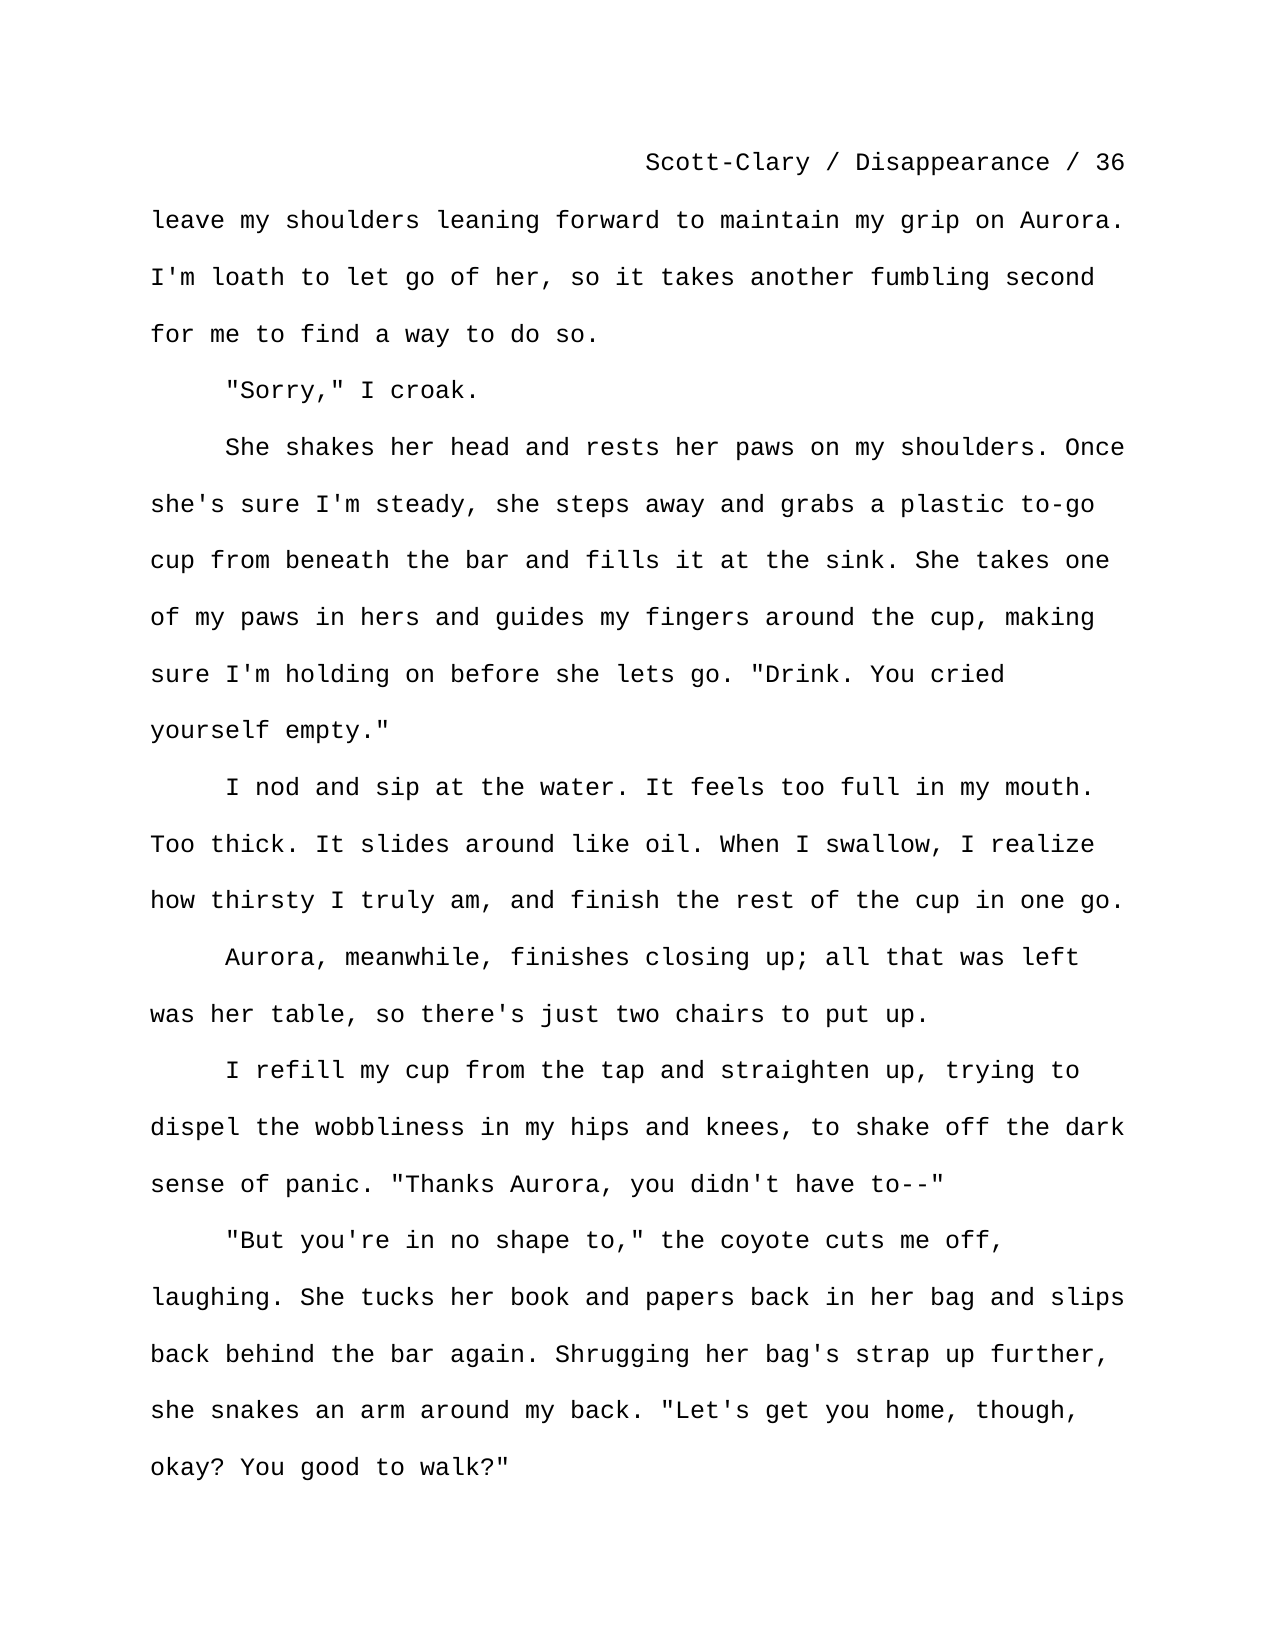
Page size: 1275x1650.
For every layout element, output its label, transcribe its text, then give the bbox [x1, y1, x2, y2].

text I nod and sip at the water. It feels too full in my mouth. Too thick. It slides around like oil. When I swallow, I realize how thirsty I truly am, and finish the rest of the cup in one go. [150, 774, 1125, 916]
text "But you're in no shape to," the coyote cuts me off, laughing. She tucks her book and papers back in her bag and slips back behind the bar again. Shrugging her bag's strap up further, she snakes an arm around my back. "Let's get you home, though, okay? You good to walk?" [150, 1228, 1125, 1483]
text "Sorry," I croak. [150, 378, 1125, 406]
text I refill my cup from the tap and straighten up, trying to dispel the wobbliness in my hips and knees, to shake off the dark sense of panic. "Thanks Aurora, you didn't have to--" [150, 1058, 1125, 1199]
text leave my shoulders leaning forward to maintain my grip on Aurora. I'm loath to let go of her, so it takes another fumbling second for me to find a way to do so. [150, 208, 1125, 349]
text Aurora, meanwhile, finishes closing up; all that was left was her table, so there's just two chairs to put up. [150, 944, 1125, 1029]
text She shakes her head and rests her paws on my shoulders. Once she's sure I'm steady, she steps away and grabs a plastic to-go cup from beneath the bar and fills it at the sink. She takes one of my paws in hers and guides my fingers around the cup, making sure I'm holding on before she lets go. "Drink. You cried yourself empty." [150, 434, 1125, 746]
